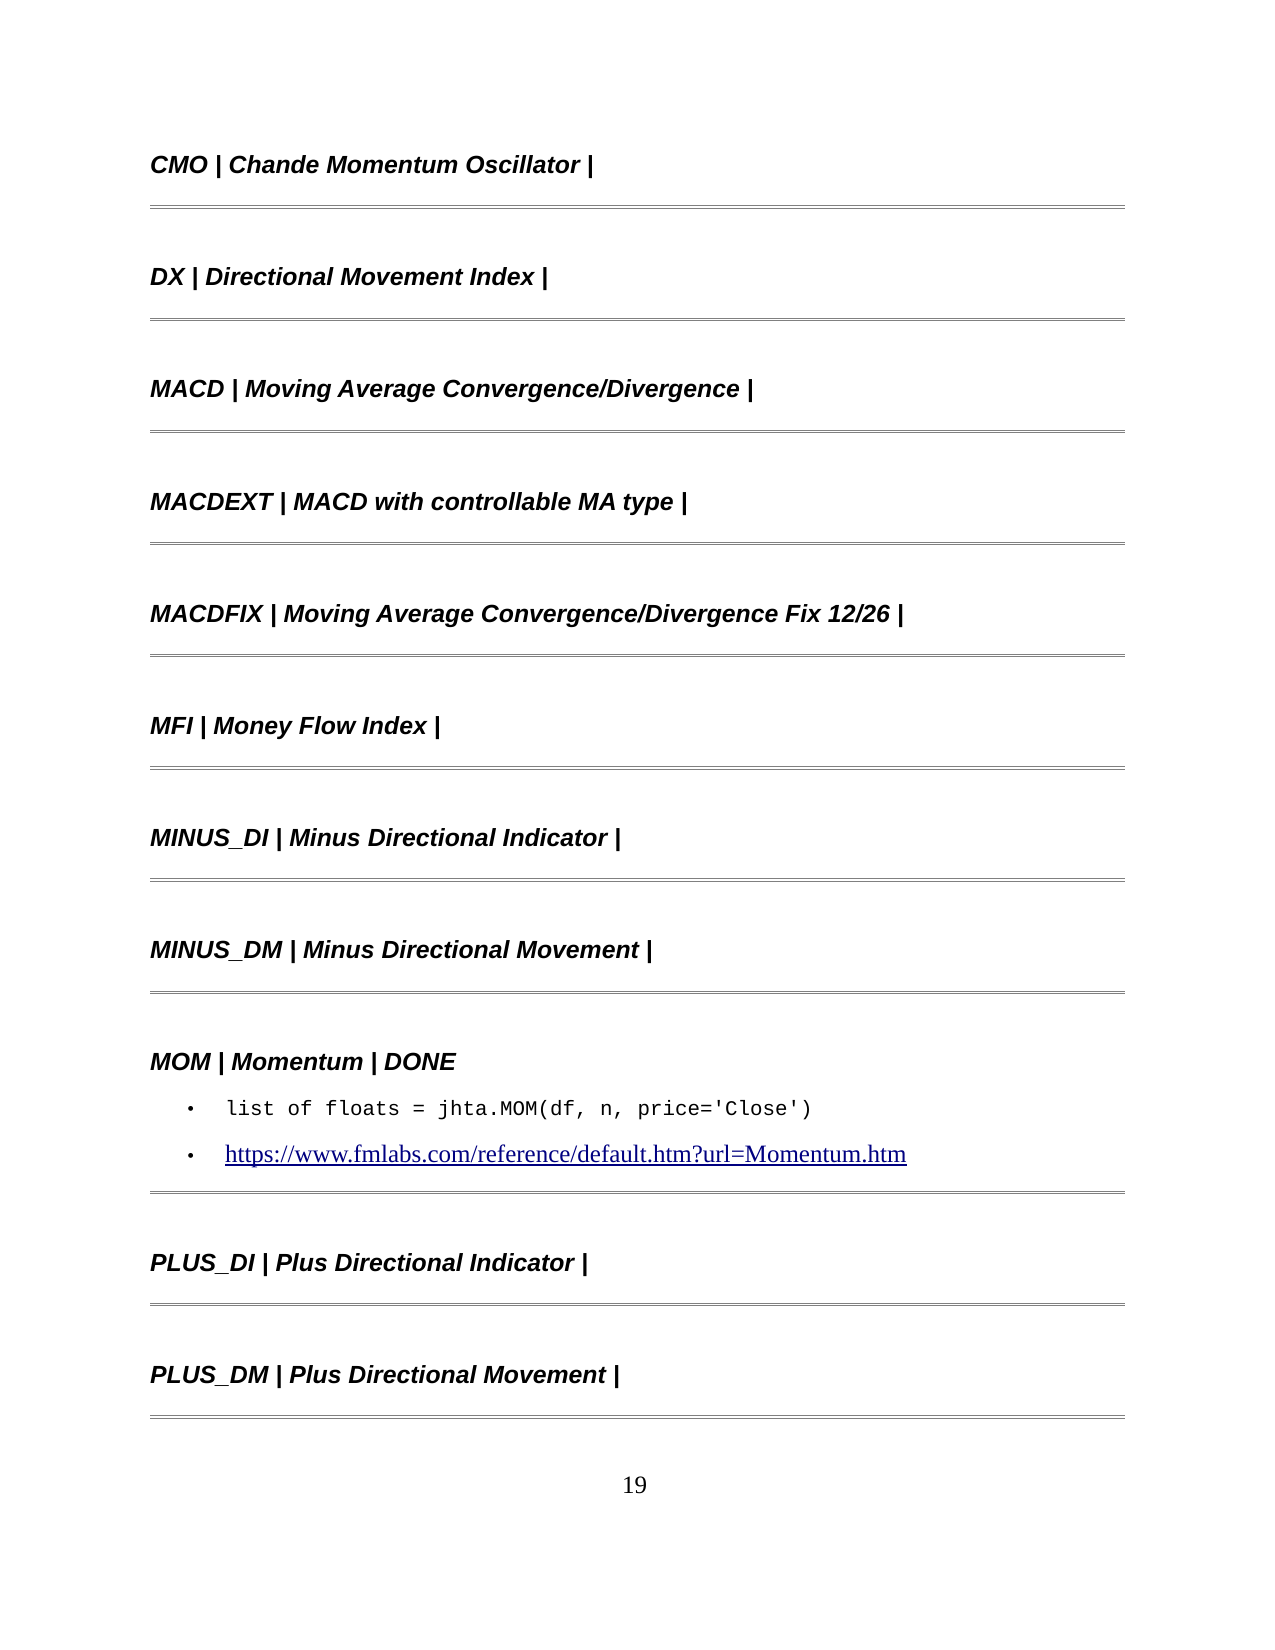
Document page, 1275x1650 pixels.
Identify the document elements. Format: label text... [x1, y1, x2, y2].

subtitle MACD | Moving Average Convergence/Divergence | [150, 374, 1125, 403]
subtitle MFI | Money Flow Index | [150, 711, 1125, 739]
subtitle PLUS_DM | Plus Directional Movement | [150, 1360, 1125, 1389]
subtitle MACDFIX | Moving Average Convergence/Divergence Fix 12/26 | [150, 599, 1125, 627]
subtitle DX | Directional Movement Index | [150, 262, 1125, 291]
list https://www.fmlabs.com/reference/default.htm?url=Momentum.htm [187, 1139, 1125, 1168]
subtitle MINUS_DM | Minus Directional Movement | [150, 935, 1125, 964]
list list of floats = jhta.MOM(df, n, price='Close') [187, 1097, 1125, 1121]
subtitle MOM | Momentum | DONE [150, 1047, 1125, 1076]
subtitle MACDEXT | MACD with controllable MA type | [150, 487, 1125, 515]
subtitle PLUS_DI | Plus Directional Indicator | [150, 1248, 1125, 1276]
subtitle CMO | Chande Momentum Oscillator | [150, 150, 1125, 178]
subtitle MINUS_DI | Minus Directional Indicator | [150, 823, 1125, 852]
